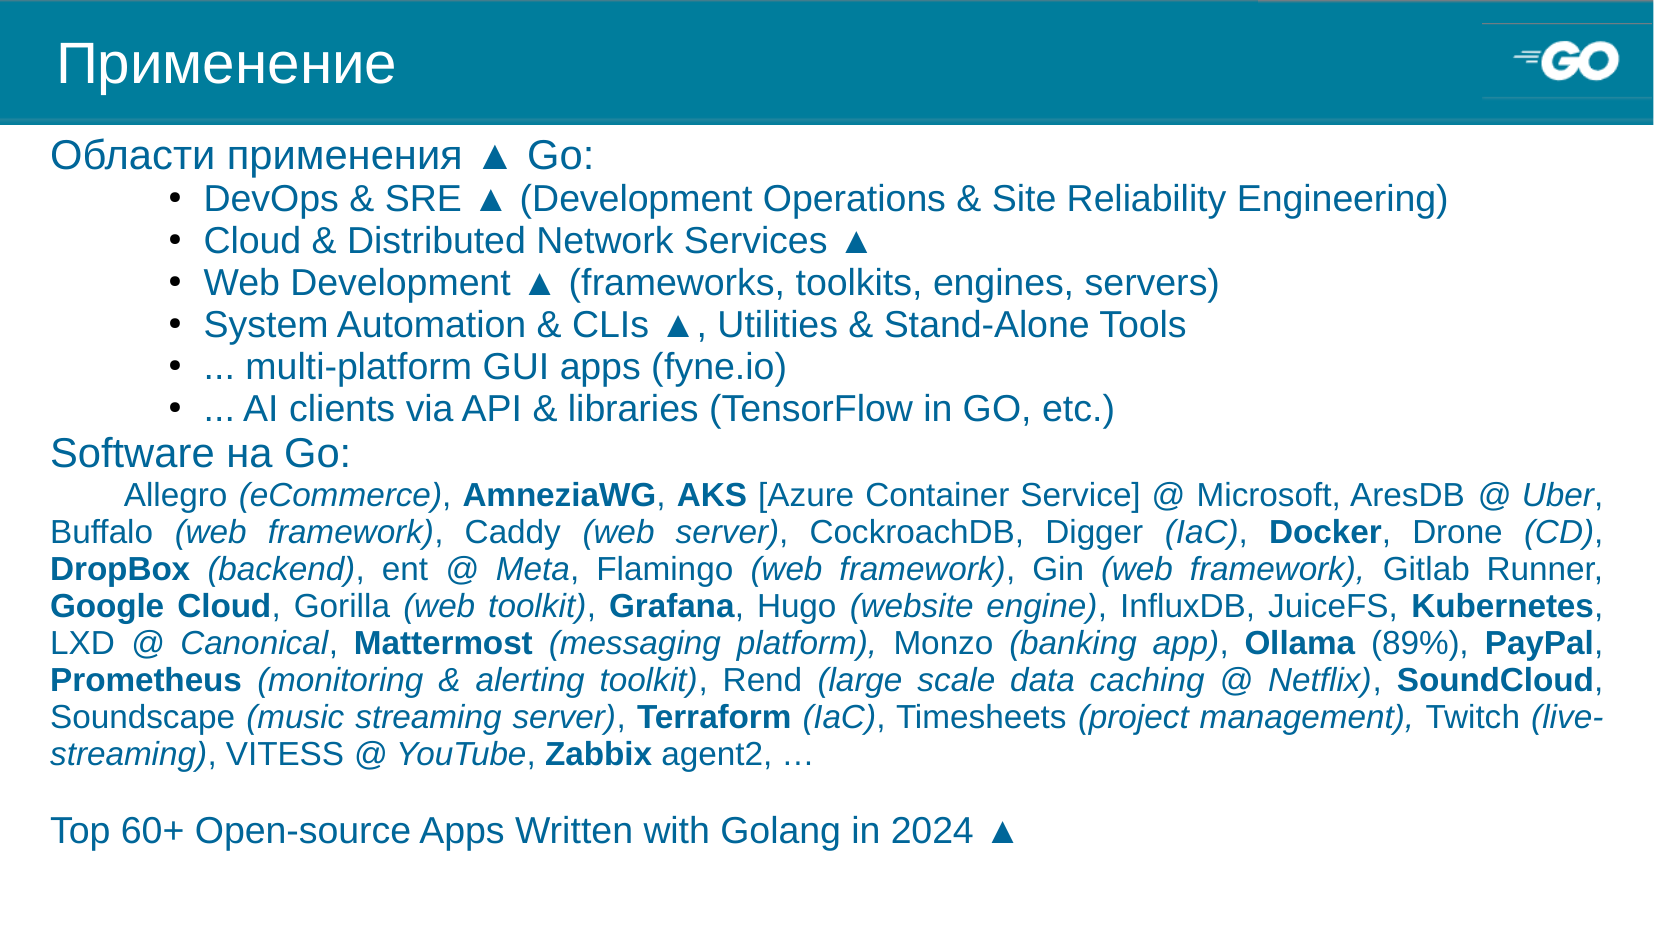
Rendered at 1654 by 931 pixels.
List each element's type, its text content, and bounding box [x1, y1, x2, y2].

text_box Применение [41, 23, 1495, 104]
text_box Области применения ▲ Go: DevOps & SRE ▲ (Development Operations & Site Reliability Engineering) Cloud & Distributed Network Services ▲ Web Development ▲ (frameworks, toolkits, engines, servers) System Automation & CLIs ▲, Utilities & Stand-Alone Tools ... multi-platform GUI apps (fyne.io) ... AI clients via API & libraries (TensorFlow in GO, etc.) Software на Go: Allegro (eCommerce), AmneziaWG, AKS [Azure Container Service] @ Microsoft, AresDB @ Uber, Buffalo (web framework), Caddy (web server), CockroachDB, Digger (IaC), Docker, Drone (CD), DropBox (backend), ent @ Meta, Flamingo (web framework), Gin (web framework), Gitlab Runner, Google Cloud, Gorilla (web toolkit), Grafana, Hugo (website engine), InfluxDB, JuiceFS, Kubernetes, LXD @ Canonical, Mattermost (messaging platform), Monzo (banking app), Ollama (89%), PayPal, Prometheus (monitoring & alerting toolkit), Rend (large scale data caching @ Netflix), SoundCloud, Soundscape (music streaming server), Terraform (IaC), Timesheets (project management), Twitch (live-streaming), VITESS @ YouTube, Zabbix agent2, … Top 60+ Open-source Apps Written with Golang in 2024 ▲ [35, 124, 1619, 914]
picture [1542, 41, 1619, 81]
